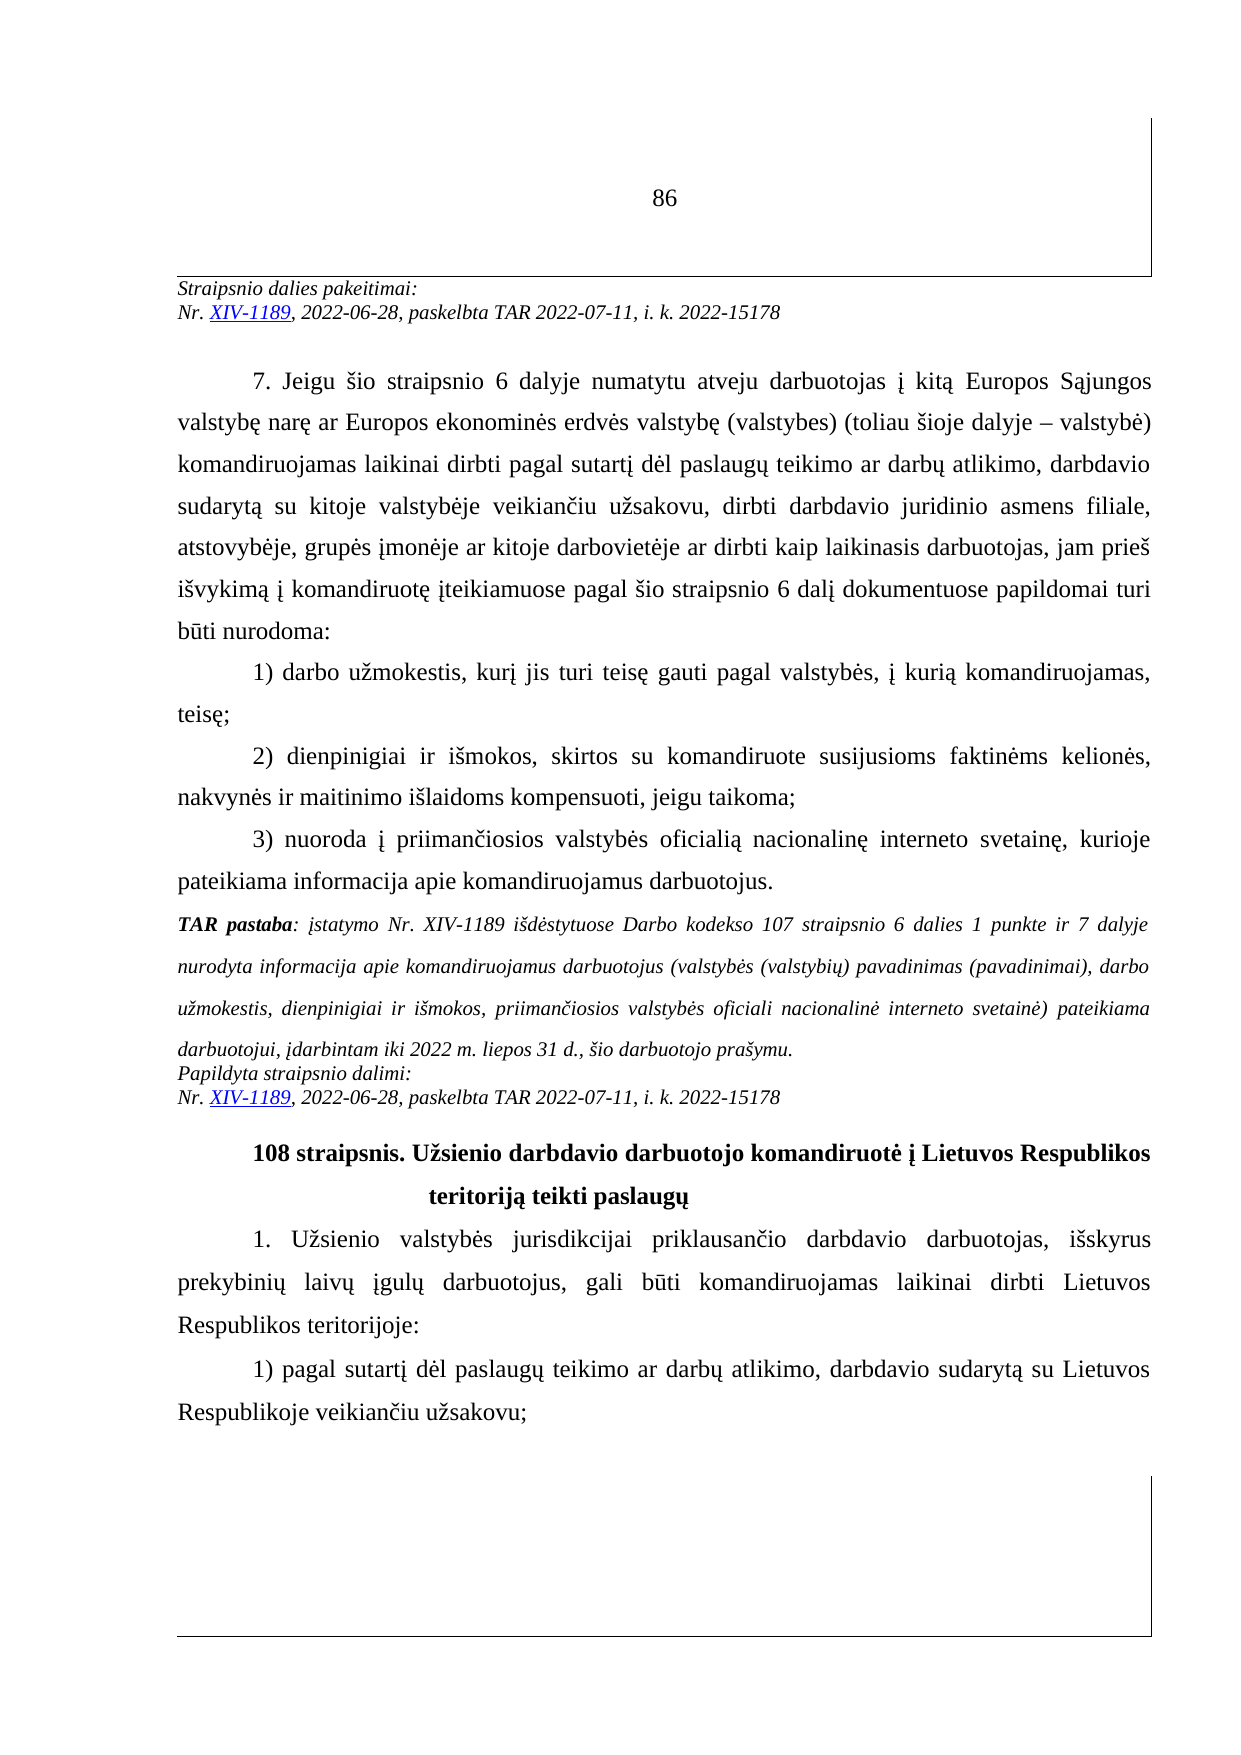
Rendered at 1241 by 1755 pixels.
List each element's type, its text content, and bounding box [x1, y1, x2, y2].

text Nr. XIV-1189, 2022-06-28, paskelbta TAR 2022-07-11, i. k. 2022-15178 [177, 1085, 1152, 1109]
text 1) darbo užmokestis, kurį jis turi teisę gauti pagal valstybės, į kurią komandiruojamas, teisę; [177, 644, 1152, 728]
text 3) nuoroda į priimančiosios valstybės oficialią nacionalinę interneto svetainę, kurioje pateikiama informacija apie komandiruojamus darbuotojus. [177, 811, 1152, 894]
text Nr. XIV-1189, 2022-06-28, paskelbta TAR 2022-07-11, i. k. 2022-15178 [177, 300, 1152, 324]
text 1) pagal sutartį dėl paslaugų teikimo ar darbų atlikimo, darbdavio sudarytą su Lietuvos Respublikoje veikiančiu užsakovu; [177, 1354, 1152, 1426]
text 7. Jeigu šio straipsnio 6 dalyje numatytu atveju darbuotojas į kitą Europos Sąjungos valstybę narę ar Europos ekonominės erdvės valstybę (valstybes) (toliau šioje dalyje – valstybė) komandiruojamas laikinai dirbti pagal sutartį dėl paslaugų teikimo ar darbų atlikimo, darbdavio sudarytą su kitoje valstybėje veikiančiu užsakovu, dirbti darbdavio juridinio asmens filiale, atstovybėje, grupės įmonėje ar kitoje darbovietėje ar dirbti kaip laikinasis darbuotojas, jam prieš išvykimą į komandiruotę įteikiamuose pagal šio straipsnio 6 dalį dokumentuose papildomai turi būti nurodoma: [177, 353, 1152, 644]
text 2) dienpinigiai ir išmokos, skirtos su komandiruote susijusioms faktinėms kelionės, nakvynės ir maitinimo išlaidoms kompensuoti, jeigu taikoma; [177, 728, 1152, 811]
subtitle 108 straipsnis. Užsienio darbdavio darbuotojo komandiruotė į Lietuvos Respublikos teritoriją teikti paslaugų [252, 1138, 1152, 1210]
text Papildyta straipsnio dalimi: [177, 1061, 1152, 1085]
text Straipsnio dalies pakeitimai: [177, 276, 1152, 300]
text TAR pastaba: įstatymo Nr. XIV-1189 išdėstytuose Darbo kodekso 107 straipsnio 6 dalies 1 punkte ir 7 dalyje nurodyta informacija apie komandiruojamus darbuotojus (valstybės (valstybių) pavadinimas (pavadinimai), darbo užmokestis, dienpinigiai ir išmokos, priimančiosios valstybės oficiali nacionalinė interneto svetainė) pateikiama darbuotojui, įdarbintam iki 2022 m. liepos 31 d., šio darbuotojo prašymu. [177, 894, 1152, 1061]
text 1. Užsienio valstybės jurisdikcijai priklausančio darbdavio darbuotojas, išskyrus prekybinių laivų įgulų darbuotojus, gali būti komandiruojamas laikinai dirbti Lietuvos Respublikos teritorijoje: [177, 1224, 1152, 1339]
